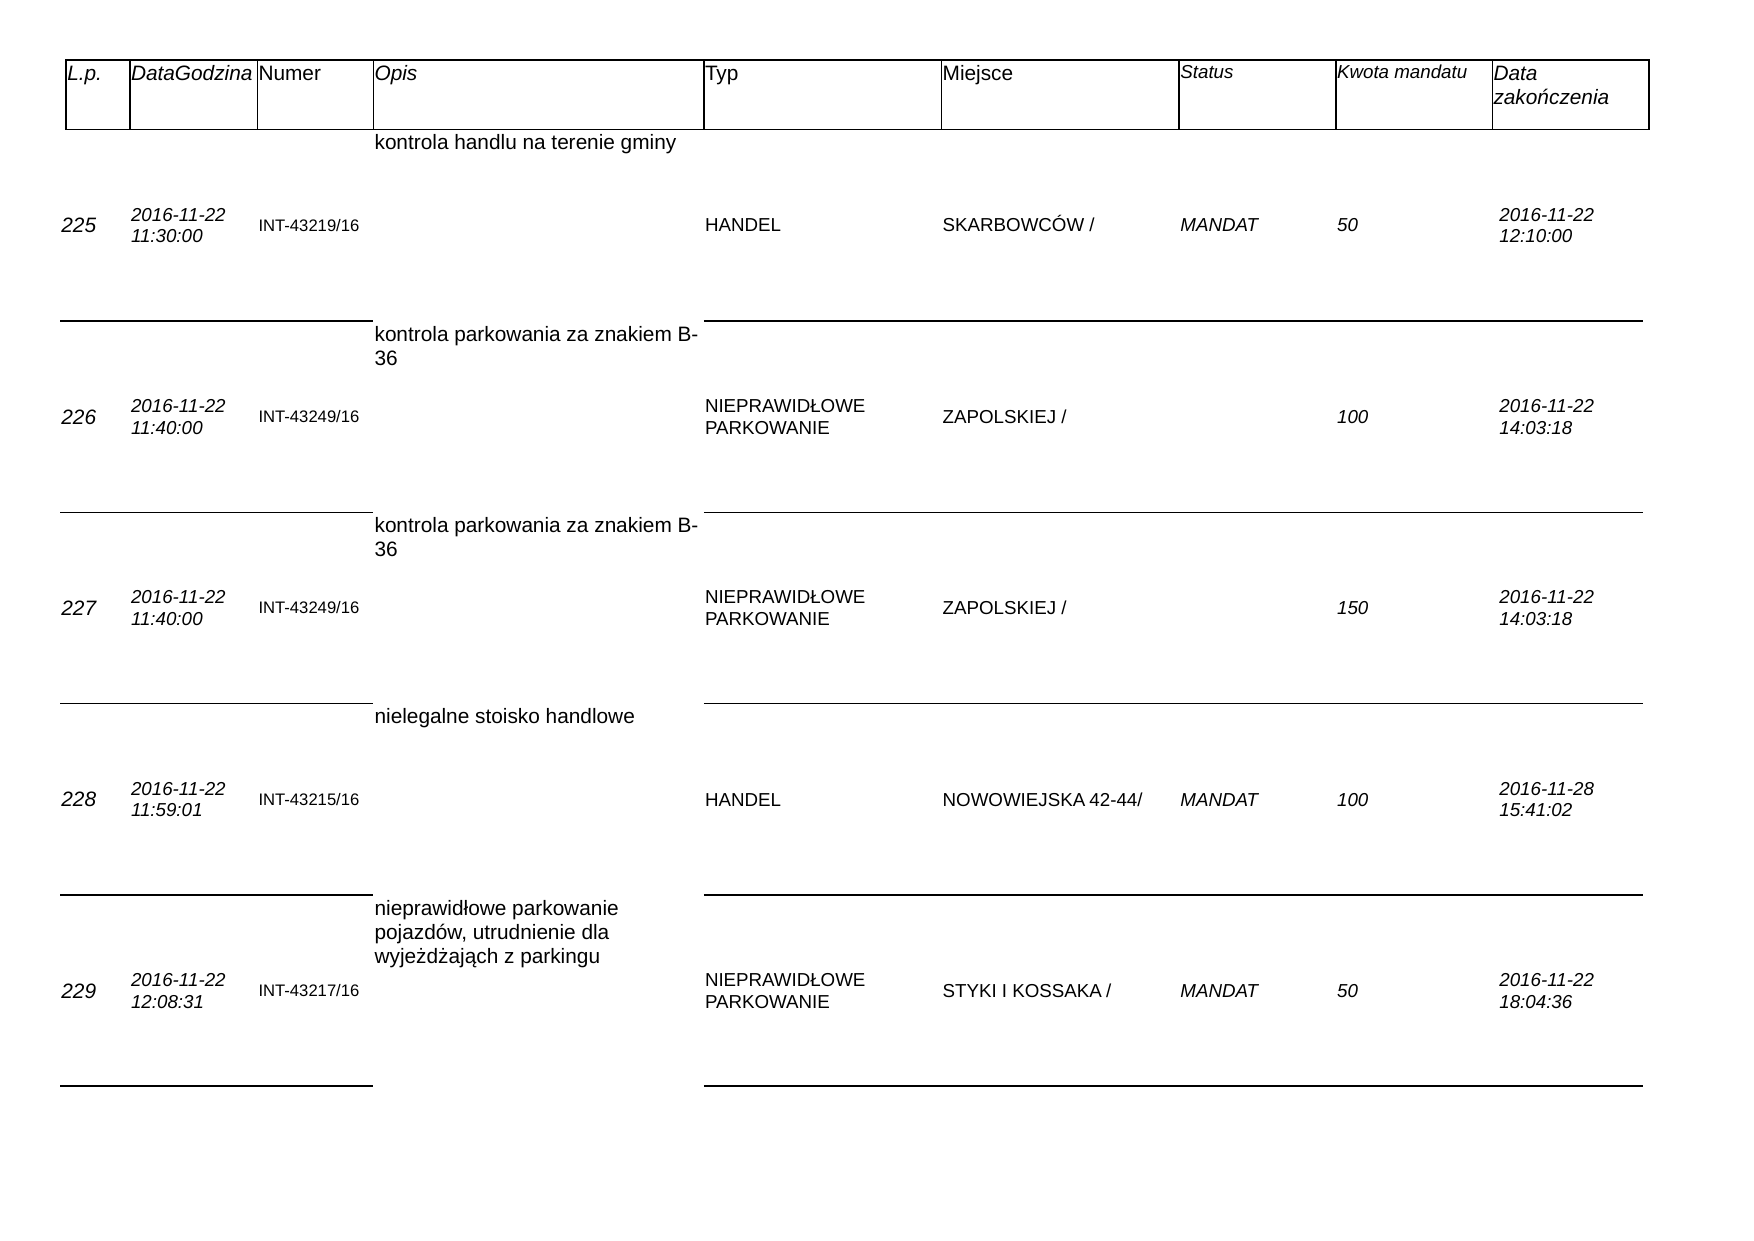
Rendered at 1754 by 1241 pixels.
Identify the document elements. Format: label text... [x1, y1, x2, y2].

table_header L.p. [67, 61, 129, 129]
table_cell 2016-11-22 14:03:18 [1498, 513, 1643, 703]
table_cell 100 [1336, 322, 1498, 511]
table_cell NOWOWIEJSKA 42-44/ [941, 704, 1179, 894]
table_header Status [1180, 61, 1335, 129]
table_cell STYKI I KOSSAKA / [941, 896, 1179, 1085]
table_cell 2016-11-22 18:04:36 [1498, 896, 1643, 1085]
table_cell kontrola parkowania za znakiem B-36 [373, 511, 704, 703]
table_cell [1643, 130, 1649, 320]
table_cell 2016-11-22 12:08:31 [130, 896, 257, 1085]
table_cell INT-43249/16 [257, 513, 373, 703]
table_cell ZAPOLSKIEJ / [941, 322, 1179, 511]
table_header Data zakończenia [1493, 61, 1648, 129]
table_header Numer [258, 61, 373, 129]
table_cell MANDAT [1179, 130, 1336, 320]
table_cell 2016-11-28 15:41:02 [1498, 704, 1643, 894]
table_cell INT-43217/16 [257, 896, 373, 1085]
table_cell 227 [60, 513, 130, 703]
table_cell MANDAT [1179, 896, 1336, 1085]
table_cell 2016-11-22 11:59:01 [130, 704, 257, 894]
table_cell [1179, 322, 1336, 511]
table_cell [1643, 703, 1649, 894]
table_cell 2016-11-22 11:40:00 [130, 322, 257, 511]
table_cell 50 [1336, 896, 1498, 1085]
table_cell 100 [1336, 704, 1498, 894]
table_cell MANDAT [1179, 704, 1336, 894]
table_cell INT-43215/16 [257, 704, 373, 894]
table_cell nielegalne stoisko handlowe [373, 703, 704, 894]
table_cell SKARBOWCÓW / [941, 130, 1179, 320]
table_cell 2016-11-22 11:40:00 [130, 513, 257, 703]
table_header Opis [374, 61, 703, 129]
table_cell 2016-11-22 12:10:00 [1498, 130, 1643, 320]
table_cell nieprawidłowe parkowanie pojazdów, utrudnienie dla wyjeżdżająch z parkingu [373, 894, 704, 1085]
table_cell ZAPOLSKIEJ / [941, 513, 1179, 703]
table_cell 226 [60, 322, 130, 511]
table_cell [1643, 320, 1649, 511]
table_cell kontrola handlu na terenie gminy [373, 130, 704, 320]
table_cell NIEPRAWIDŁOWE PARKOWANIE [704, 513, 941, 703]
table_cell 150 [1336, 513, 1498, 703]
table_cell 225 [60, 129, 130, 320]
table_cell [1643, 894, 1649, 1085]
table_cell 228 [60, 704, 130, 894]
table_header Miejsce [942, 61, 1178, 129]
table_cell kontrola parkowania za znakiem B-36 [373, 320, 704, 511]
table_cell 229 [60, 896, 130, 1085]
table_cell HANDEL [704, 704, 941, 894]
table_cell NIEPRAWIDŁOWE PARKOWANIE [704, 322, 941, 511]
table_cell [1179, 513, 1336, 703]
table_header [60, 59, 65, 129]
table_cell INT-43219/16 [257, 130, 373, 320]
table_header Kwota mandatu [1337, 61, 1492, 129]
table_cell 50 [1336, 130, 1498, 320]
table_cell [1643, 511, 1649, 703]
table_cell NIEPRAWIDŁOWE PARKOWANIE [704, 896, 941, 1085]
table_cell 2016-11-22 14:03:18 [1498, 322, 1643, 511]
table_cell INT-43249/16 [257, 322, 373, 511]
table_header DataGodzina [131, 61, 257, 129]
table_cell 2016-11-22 11:30:00 [130, 130, 257, 320]
table_header Typ [705, 61, 941, 129]
table_cell HANDEL [704, 130, 941, 320]
